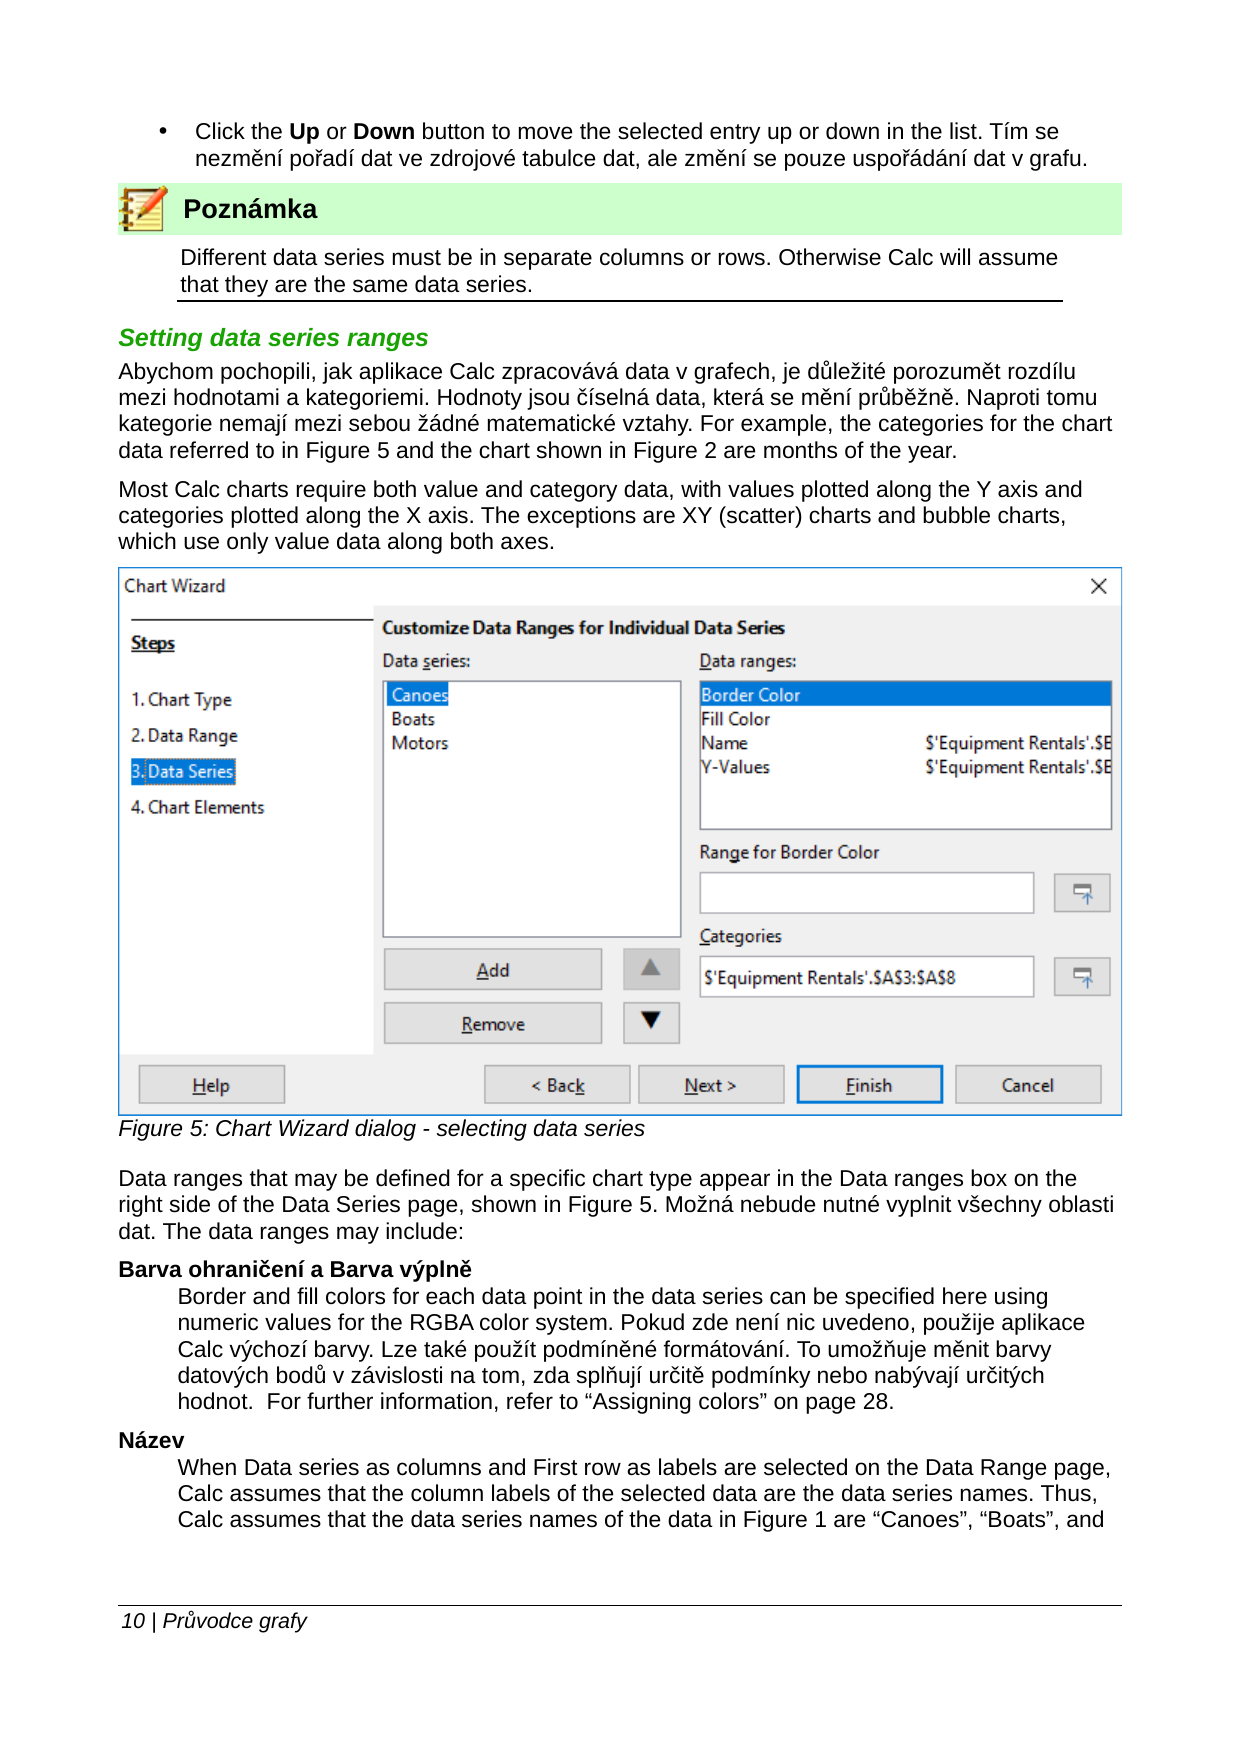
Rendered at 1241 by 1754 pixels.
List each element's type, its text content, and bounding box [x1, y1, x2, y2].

text Barva ohraničení a Barva výplně [118, 1256, 1122, 1283]
list Click the Up or Down button to move the selected entry up or down in the list. Tím se nezmění pořadí dat ve zdrojové tabulce dat, ale změní se pouze uspořádání dat v grafu. [156, 118, 1122, 171]
text Název [118, 1427, 1122, 1453]
picture [118, 567, 1123, 1116]
text Most Calc charts require both value and category data, with values plotted along the Y axis and categories plotted along the X axis. The exceptions are XY (scatter) charts and bubble charts, which use only value data along both axes. [118, 476, 1122, 555]
text Border and fill colors for each data point in the data series can be specified here using numeric values for the RGBA color system. Pokud zde není nic uvedeno, použije aplikace Calc výchozí barvy. Lze také použít podmíněné formátování. To umožňuje měnit barvy datových bodů v závislosti na tom, zda splňují určitě podmínky nebo nabývají určitých hodnot. For further information, refer to “Assigning colors” on page 28. [177, 1283, 1122, 1414]
subtitle Setting data series ranges [118, 323, 1122, 352]
text Figure 5: Chart Wizard dialog - selecting data series [118, 1116, 1122, 1142]
subtitle Poznámka [118, 183, 1122, 235]
text Data ranges that may be defined for a specific chart type appear in the Data ranges box on the right side of the Data Series page, shown in Figure 5. Možná nebude nutné vyplnit všechny oblasti dat. The data ranges may include: [118, 1165, 1122, 1244]
text Abychom pochopili, jak aplikace Calc zpracovává data v grafech, je důležité porozumět rozdílu mezi hodnotami a kategoriemi. Hodnoty jsou číselná data, která se mění průběžně. Naproti tomu kategorie nemají mezi sebou žádné matematické vztahy. For example, the categories for the chart data referred to in Figure 5 and the chart shown in Figure 2 are months of the year. [118, 358, 1122, 463]
text When Data series as columns and First row as labels are selected on the Data Range page, Calc assumes that the column labels of the selected data are the data series names. Thus, Calc assumes that the data series names of the data in Figure 1 are “Canoes”, “Boats”, and [177, 1453, 1122, 1532]
text Different data series must be in separate columns or rows. Otherwise Calc will assume that they are the same data series. [177, 241, 1063, 300]
picture [119, 184, 170, 235]
